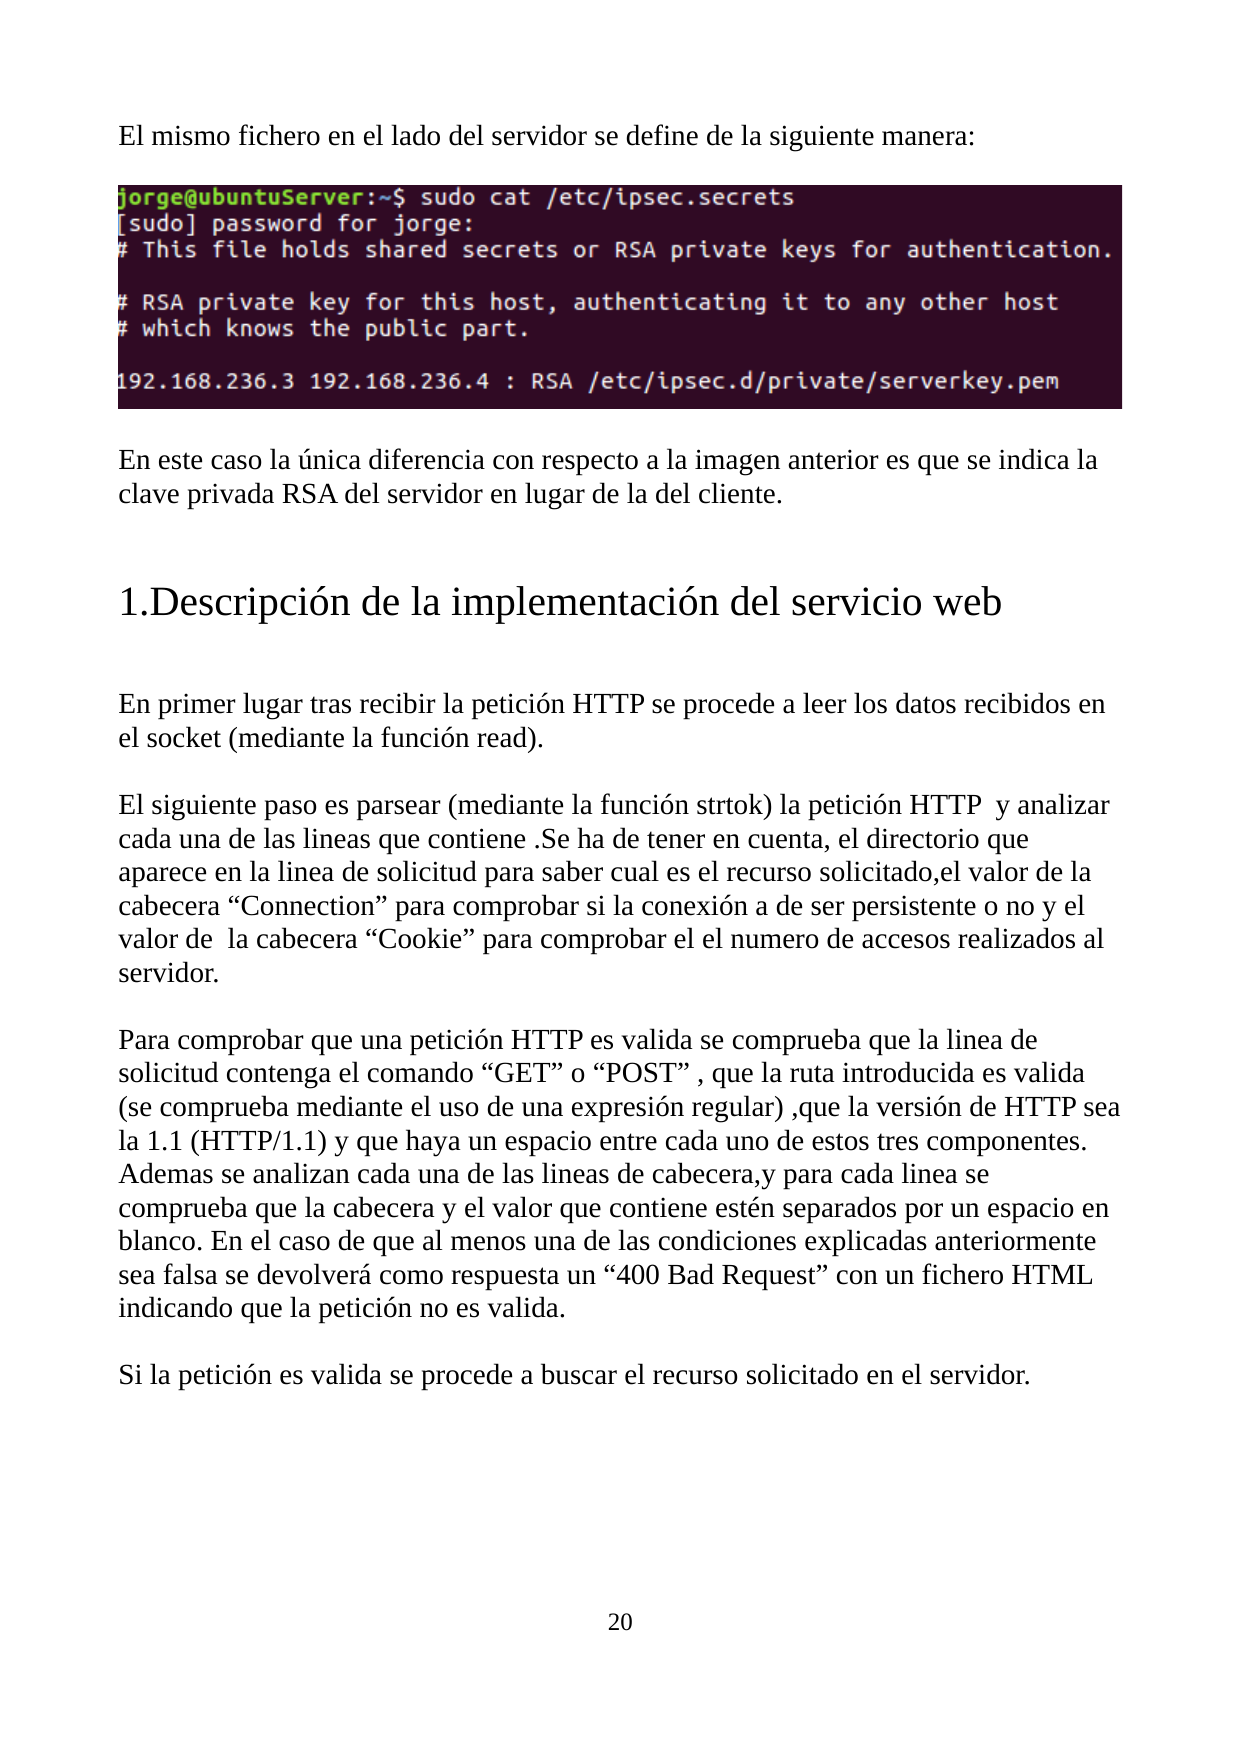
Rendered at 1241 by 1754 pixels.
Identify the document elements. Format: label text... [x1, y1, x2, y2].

text El siguiente paso es parsear (mediante la función strtok) la petición HTTP y analizar cada una de las lineas que contiene .Se ha de tener en cuenta, el directorio que aparece en la linea de solicitud para saber cual es el recurso solicitado,el valor de la cabecera “Connection” para comprobar si la conexión a de ser persistente o no y el valor de la cabecera “Cookie” para comprobar el el numero de accesos realizados al servidor. [118, 787, 1122, 988]
text Para comprobar que una petición HTTP es valida se comprueba que la linea de solicitud contenga el comando “GET” o “POST” , que la ruta introducida es valida (se comprueba mediante el uso de una expresión regular) ,que la versión de HTTP sea la 1.1 (HTTP/1.1) y que haya un espacio entre cada uno de estos tres componentes. [118, 1022, 1122, 1156]
text Ademas se analizan cada una de las lineas de cabecera,y para cada linea se comprueba que la cabecera y el valor que contiene estén separados por un espacio en blanco. En el caso de que al menos una de las condiciones explicadas anteriormente sea falsa se devolverá como respuesta un “400 Bad Request” con un fichero HTML indicando que la petición no es valida. [118, 1156, 1122, 1324]
text Si la petición es valida se procede a buscar el recurso solicitado en el servidor. [118, 1357, 1122, 1391]
text 1.Descripción de la implementación del servicio web [118, 576, 1122, 624]
text En primer lugar tras recibir la petición HTTP se procede a leer los datos recibidos en el socket (mediante la función read). [118, 687, 1122, 754]
picture [118, 185, 1123, 409]
text El mismo fichero en el lado del servidor se define de la siguiente manera: [118, 118, 1122, 152]
text En este caso la única diferencia con respecto a la imagen anterior es que se indica la clave privada RSA del servidor en lugar de la del cliente. [118, 442, 1122, 509]
